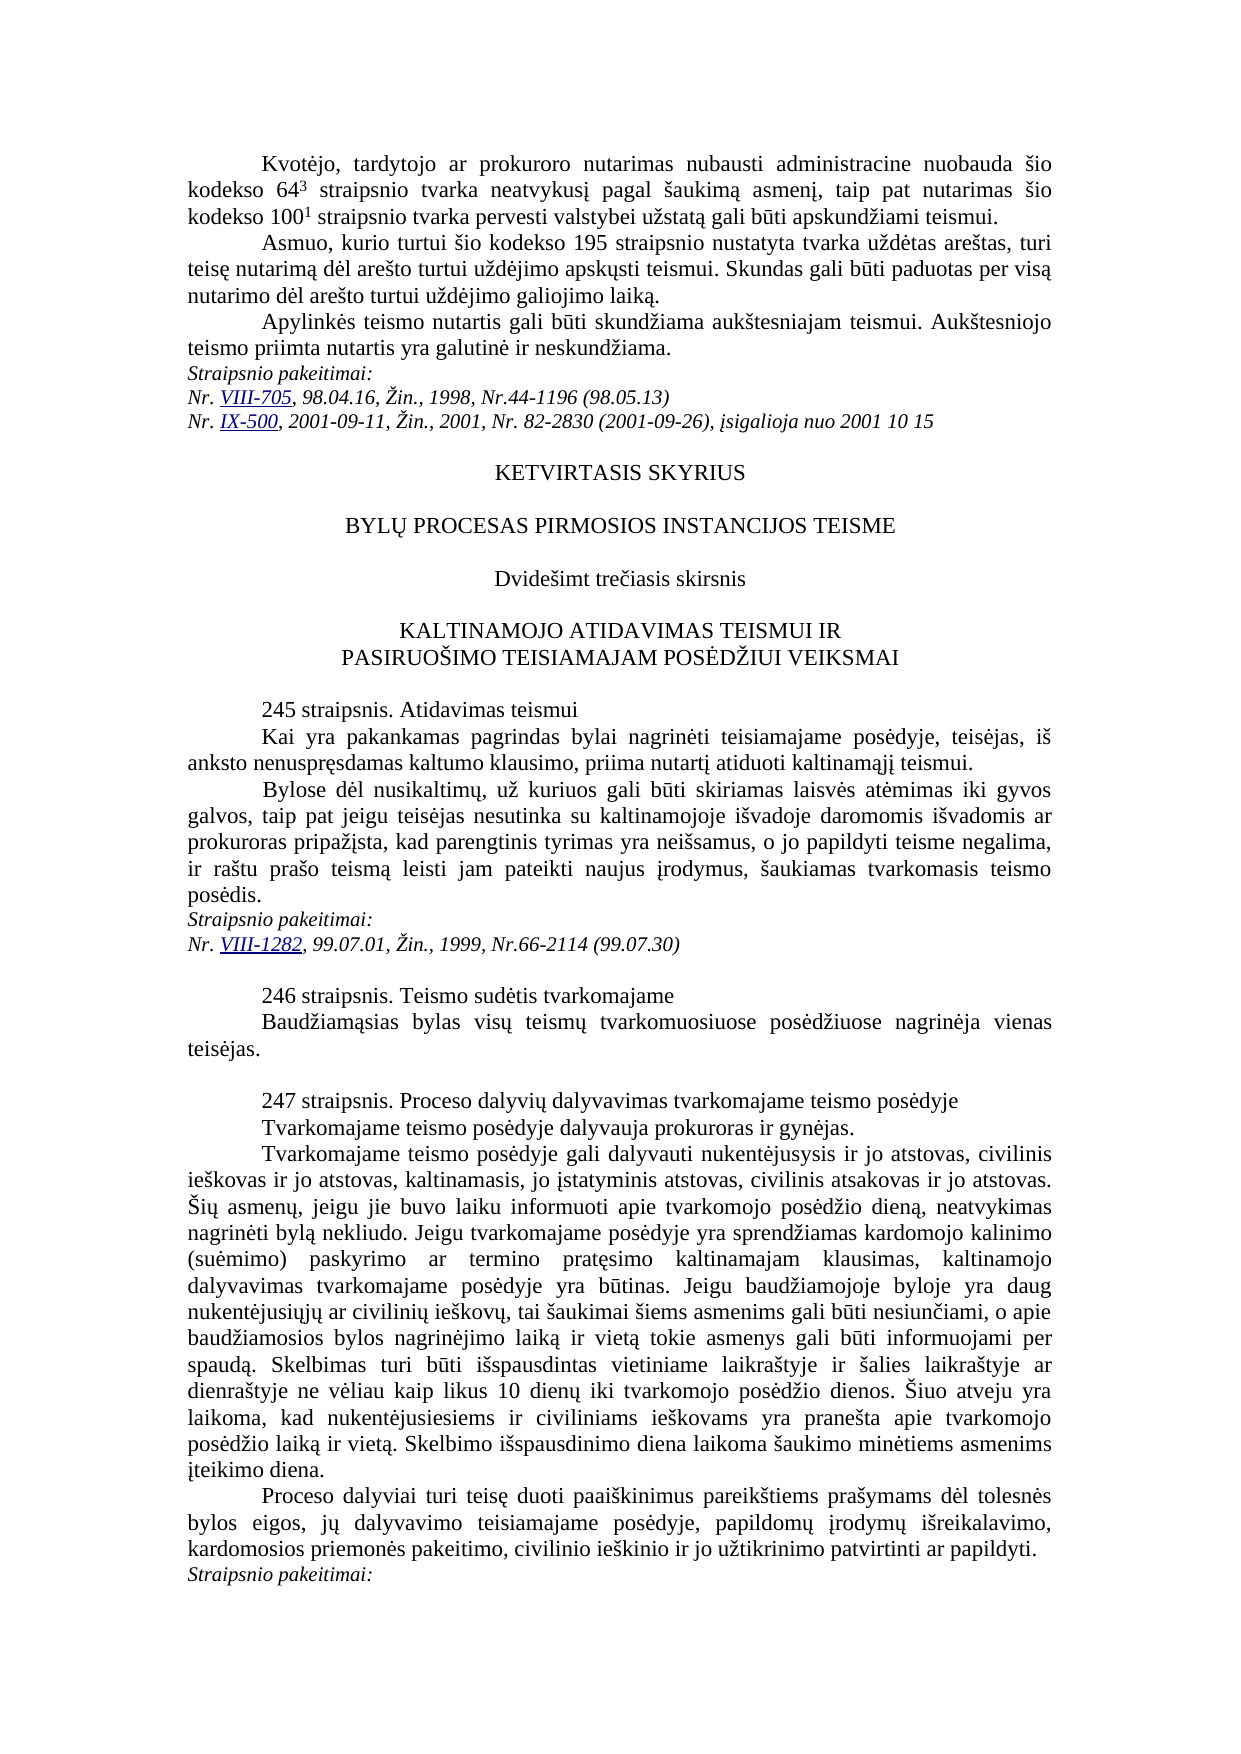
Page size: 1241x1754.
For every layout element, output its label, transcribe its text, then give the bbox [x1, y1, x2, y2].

text PASIRUOŠIMO TEISIAMAJAM POSĖDŽIUI VEIKSMAI [187, 644, 1053, 670]
text Dvidešimt trečiasis skirsnis [187, 565, 1053, 591]
text 246 straipsnis. Teismo sudėtis tvarkomajame [187, 982, 1053, 1008]
text Asmuo, kurio turtui šio kodekso 195 straipsnio nustatyta tvarka uždėtas areštas, turi teisę nutarimą dėl arešto turtui uždėjimo apskųsti teismui. Skundas gali būti paduotas per visą nutarimo dėl arešto turtui uždėjimo galiojimo laiką. [187, 229, 1053, 308]
text Proceso dalyviai turi teisę duoti paaiškinimus pareikštiems prašymams dėl tolesnės bylos eigos, jų dalyvavimo teisiamajame posėdyje, papildomų įrodymų išreikalavimo, kardomosios priemonės pakeitimo, civilinio ieškinio ir jo užtikrinimo patvirtinti ar papildyti. [187, 1483, 1053, 1562]
text Tvarkomajame teismo posėdyje gali dalyvauti nukentėjusysis ir jo atstovas, civilinis ieškovas ir jo atstovas, kaltinamasis, jo įstatyminis atstovas, civilinis atsakovas ir jo atstovas. Šių asmenų, jeigu jie buvo laiku informuoti apie tvarkomojo posėdžio dieną, neatvykimas nagrinėti bylą nekliudo. Jeigu tvarkomajame posėdyje yra sprendžiamas kardomojo kalinimo (suėmimo) paskyrimo ar termino pratęsimo kaltinamajam klausimas, kaltinamojo dalyvavimas tvarkomajame posėdyje yra būtinas. Jeigu baudžiamojoje byloje yra daug nukentėjusiųjų ar civilinių ieškovų, tai šaukimai šiems asmenims gali būti nesiunčiami, o apie baudžiamosios bylos nagrinėjimo laiką ir vietą tokie asmenys gali būti informuojami per spaudą. Skelbimas turi būti išspausdintas vietiniame laikraštyje ir šalies laikraštyje ar dienraštyje ne vėliau kaip likus 10 dienų iki tvarkomojo posėdžio dienos. Šiuo atveju yra laikoma, kad nukentėjusiesiems ir civiliniams ieškovams yra pranešta apie tvarkomojo posėdžio laiką ir vietą. Skelbimo išspausdinimo diena laikoma šaukimo minėtiems asmenims įteikimo diena. [187, 1140, 1053, 1483]
text Kai yra pakankamas pagrindas bylai nagrinėti teisiamajame posėdyje, teisėjas, iš anksto nenuspręsdamas kaltumo klausimo, priima nutartį atiduoti kaltinamąjį teismui. [187, 723, 1053, 776]
text Nr. IX-500, 2001-09-11, Žin., 2001, Nr. 82-2830 (2001-09-26), įsigalioja nuo 2001 10 15 [187, 409, 1053, 433]
text Straipsnio pakeitimai: [187, 907, 1053, 931]
text Bylose dėl nusikaltimų, už kuriuos gali būti skiriamas laisvės atėmimas iki gyvos galvos, taip pat jeigu teisėjas nesutinka su kaltinamojoje išvadoje daromomis išvadomis ar prokuroras pripažįsta, kad parengtinis tyrimas yra neišsamus, o jo papildyti teisme negalima, ir raštu prašo teismą leisti jam pateikti naujus įrodymus, šaukiamas tvarkomasis teismo posėdis. [187, 776, 1053, 907]
text KETVIRTASIS SKYRIUS [187, 459, 1053, 486]
text BYLŲ PROCESAS PIRMOSIOS INSTANCIJOS TEISME [187, 512, 1053, 538]
text Tvarkomajame teismo posėdyje dalyvauja prokuroras ir gynėjas. [187, 1114, 1053, 1140]
text 247 straipsnis. Proceso dalyvių dalyvavimas tvarkomajame teismo posėdyje [187, 1087, 1053, 1114]
text Nr. VIII-705, 98.04.16, Žin., 1998, Nr.44-1196 (98.05.13) [187, 385, 1053, 409]
text Kvotėjo, tardytojo ar prokuroro nutarimas nubausti administracine nuobauda šio kodekso 643 straipsnio tvarka neatvykusį pagal šaukimą asmenį, taip pat nutarimas šio kodekso 1001 straipsnio tvarka pervesti valstybei užstatą gali būti apskundžiami teismui. [187, 150, 1053, 229]
text Apylinkės teismo nutartis gali būti skundžiama aukštesniajam teismui. Aukštesniojo teismo priimta nutartis yra galutinė ir neskundžiama. [187, 308, 1053, 361]
text 245 straipsnis. Atidavimas teismui [187, 697, 1053, 723]
text KALTINAMOJO ATIDAVIMAS TEISMUI IR [187, 617, 1053, 644]
text Nr. VIII-1282, 99.07.01, Žin., 1999, Nr.66-2114 (99.07.30) [187, 931, 1053, 956]
text Straipsnio pakeitimai: [187, 1562, 1053, 1586]
text Baudžiamąsias bylas visų teismų tvarkomuosiuose posėdžiuose nagrinėja vienas teisėjas. [187, 1008, 1053, 1061]
text Straipsnio pakeitimai: [187, 361, 1053, 385]
